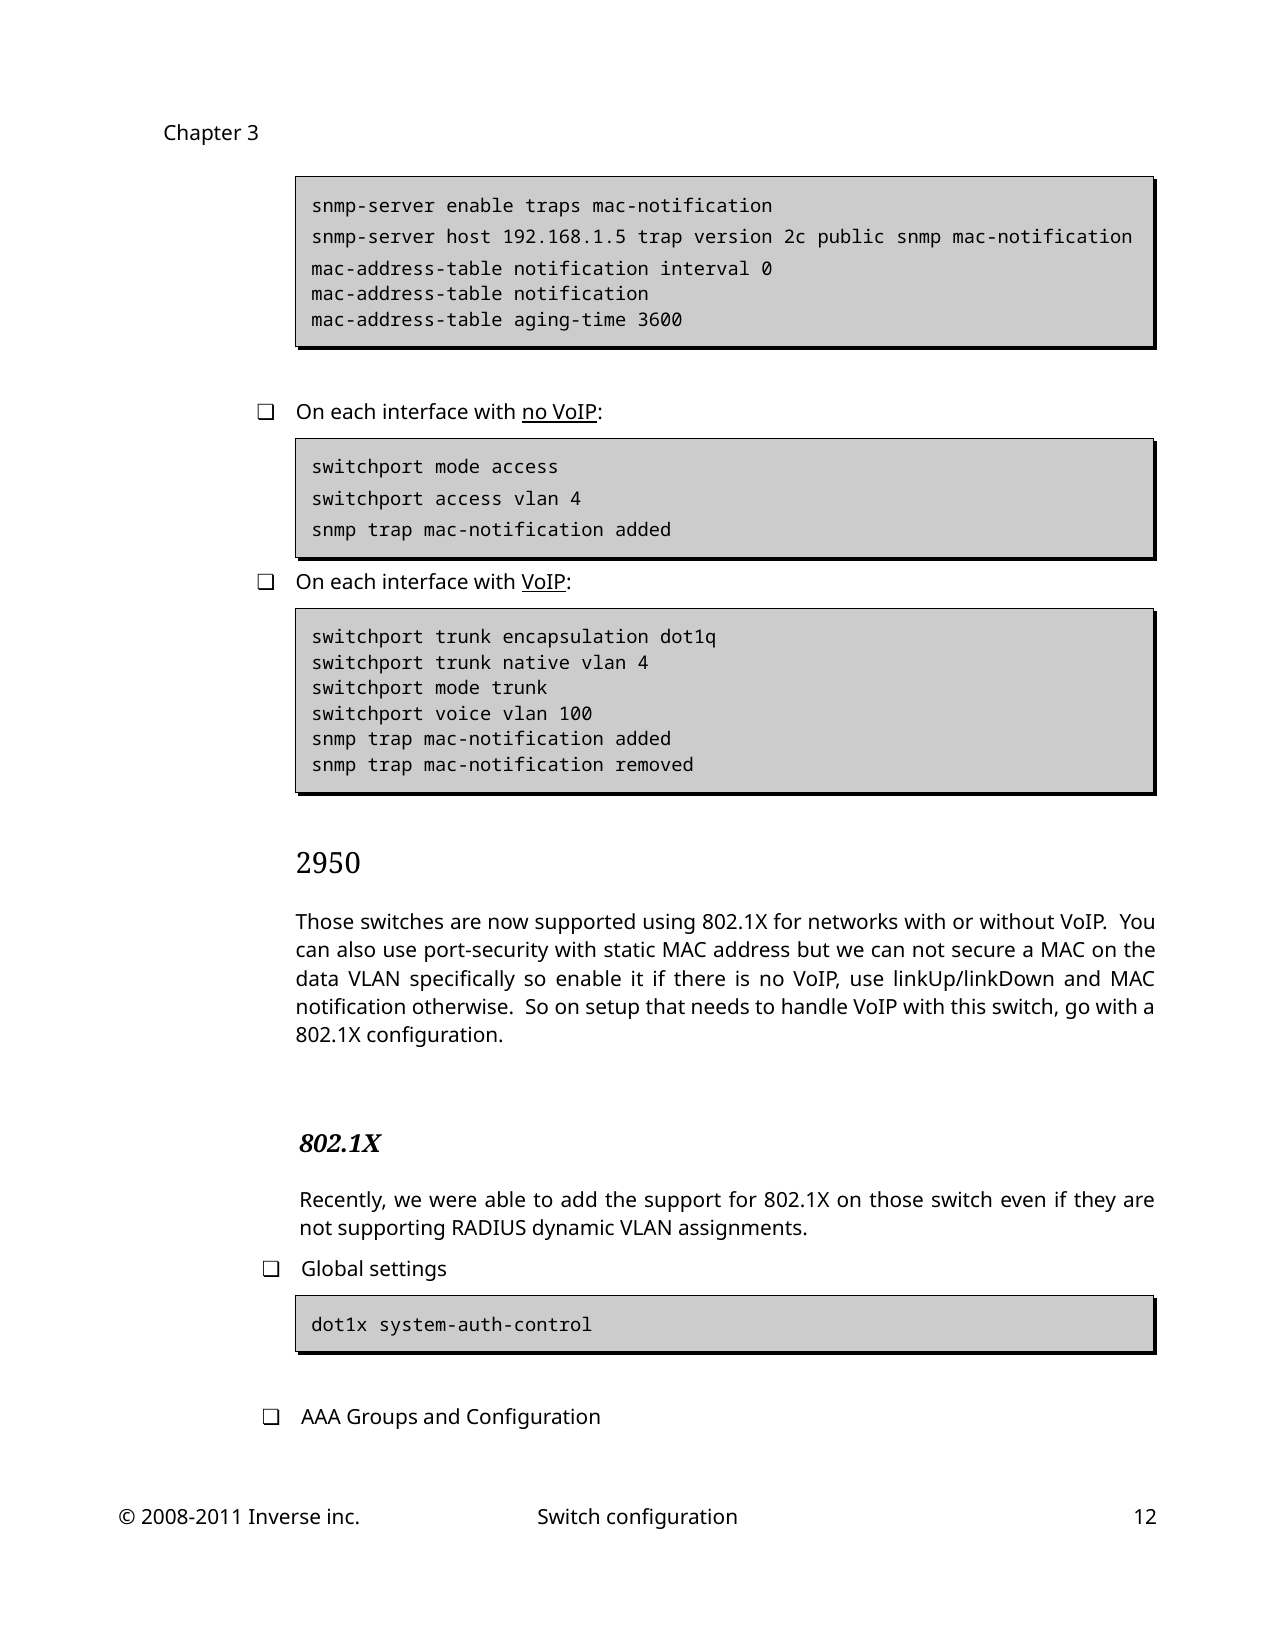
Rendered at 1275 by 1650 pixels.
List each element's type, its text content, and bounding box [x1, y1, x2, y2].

text snmp-server host 192.168.1.5 trap version 2c public snmp mac-notification [296, 207, 1153, 239]
text Those switches are now supported using 802.1X for networks with or without VoIP. You can also use port-security with static MAC address but we can not secure a MAC on the data VLAN specifically so enable it if there is no VoIP, use linkUp/linkDown and MAC notification otherwise. So on setup that needs to handle VoIP with this switch, go with a 802.1X configuration. [295, 907, 1157, 1049]
text dot1x system-auth-control [296, 1296, 1153, 1351]
text switchport trunk encapsulation dot1q switchport trunk native vlan 4 switchport mode trunk switchport voice vlan 100 snmp trap mac-notification added snmp trap mac-notification removed [296, 609, 1153, 792]
list ❏ On each interface with VoIP: [256, 567, 1157, 595]
list ❏ On each interface with no VoIP: [256, 397, 1157, 425]
text switchport access vlan 4 [296, 469, 1153, 501]
list ❏ Global settings [262, 1254, 1157, 1282]
text snmp trap mac-notification added [296, 501, 1153, 557]
text mac-address-table notification interval 0 mac-address-table notification mac-address-table aging-time 3600 [296, 239, 1153, 346]
text switchport mode access [296, 439, 1153, 469]
subtitle 2950 [295, 842, 1157, 882]
list ❏ AAA Groups and Configuration [262, 1402, 1157, 1430]
text Recently, we were able to add the support for 802.1X on those switch even if they are not supporting RADIUS dynamic VLAN assignments. [299, 1185, 1157, 1242]
subtitle 802.1X [262, 1126, 1157, 1160]
text snmp-server enable traps mac-notification [296, 177, 1153, 207]
